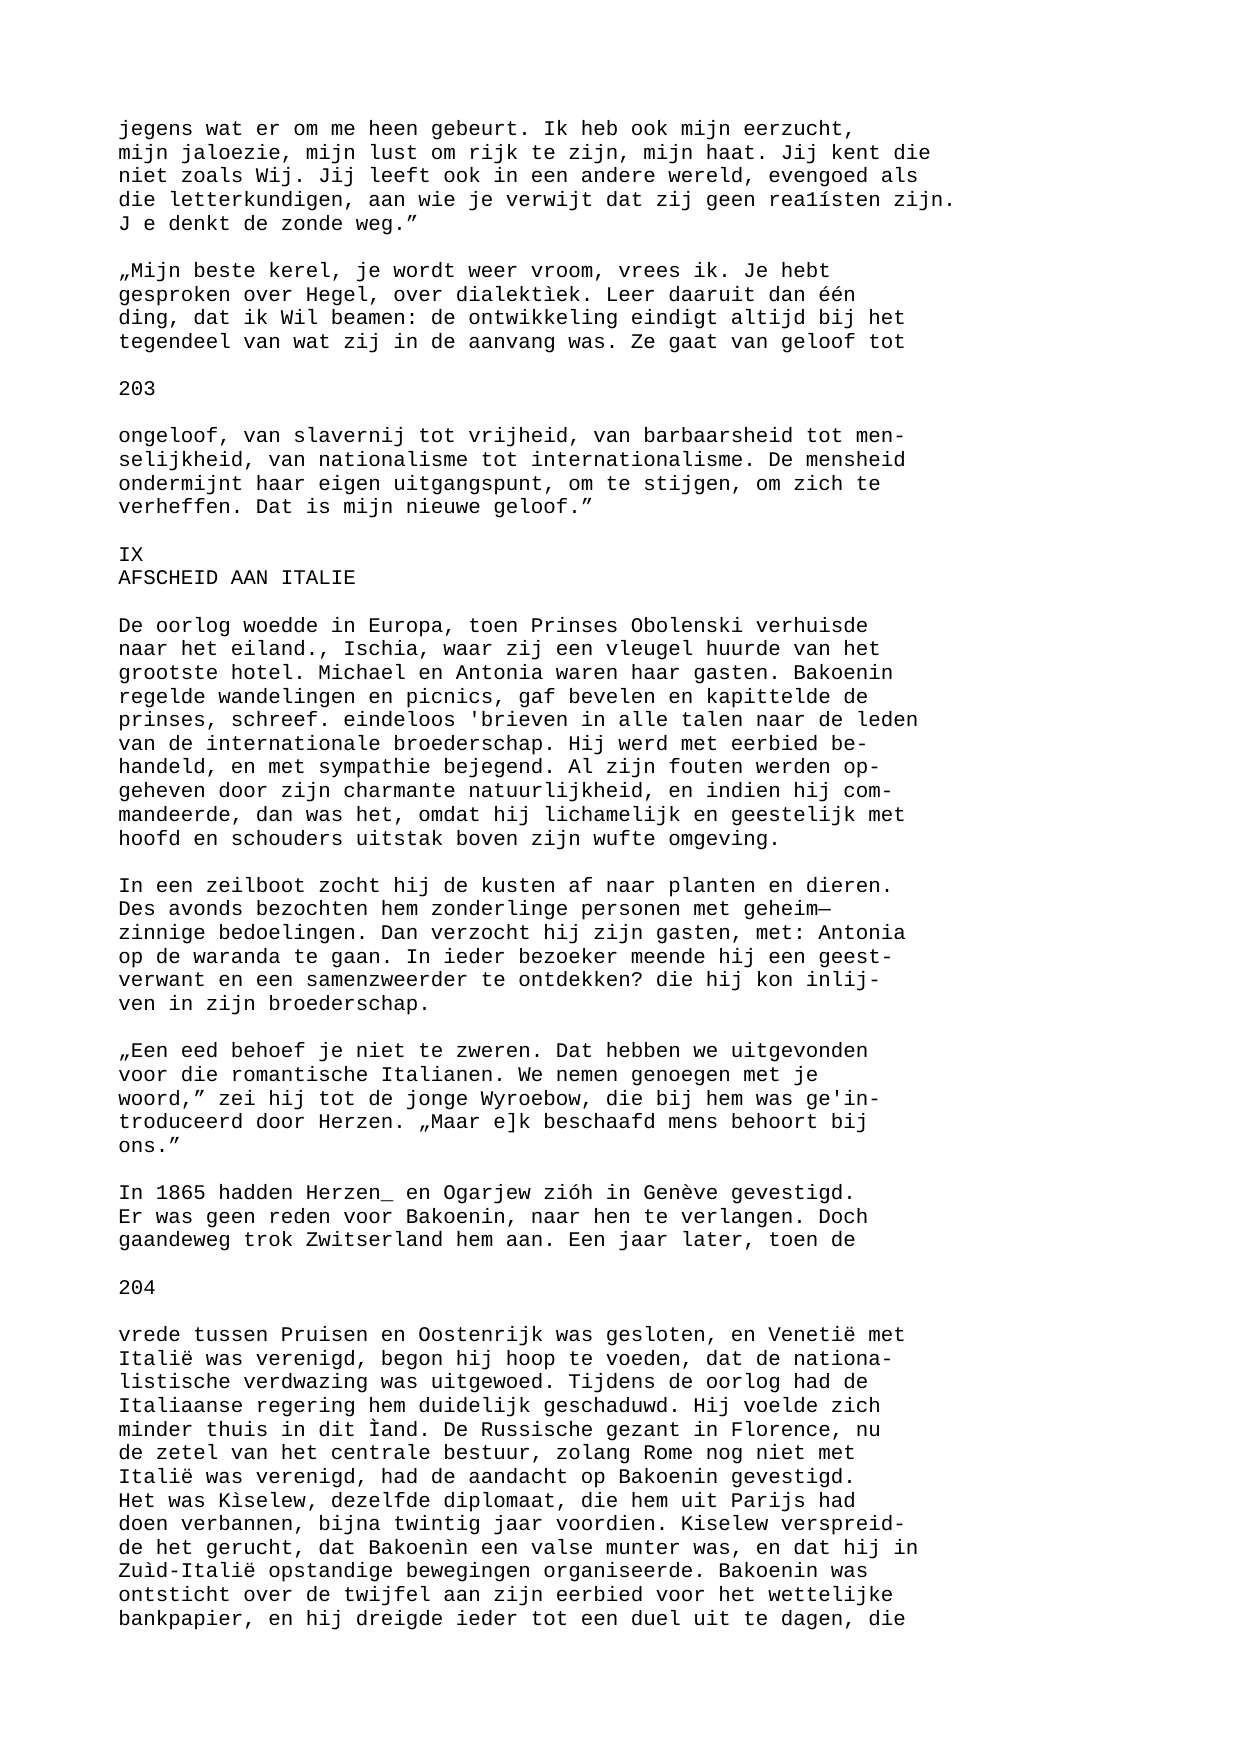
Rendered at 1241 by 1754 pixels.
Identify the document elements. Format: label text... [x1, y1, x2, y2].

text naar het eiland., Ischia, waar zij een vleugel huurde van het [118, 638, 1122, 662]
text selijkheid, van nationalisme tot internationalisme. De mensheid [118, 449, 1122, 473]
text Italië was verenigd, begon hij hoop te voeden, dat de nationa- [118, 1348, 1122, 1371]
text Zuìd-Italië opstandige bewegingen organiseerde. Bakoenin was [118, 1561, 1122, 1584]
text J e denkt de zonde weg.” [118, 213, 1122, 236]
text Des avonds bezochten hem zonderlinge personen met geheim— [118, 898, 1122, 922]
text jegens wat er om me heen gebeurt. Ik heb ook mijn eerzucht, [118, 118, 1122, 142]
text bankpapier, en hij dreigde ieder tot een duel uit te dagen, die [118, 1608, 1122, 1631]
text ding, dat ik Wil beamen: de ontwikkeling eindigt altijd bij het [118, 307, 1122, 331]
text grootste hotel. Michael en Antonia waren haar gasten. Bakoenin [118, 662, 1122, 686]
text niet zoals Wij. Jij leeft ook in een andere wereld, evengoed als [118, 165, 1122, 189]
text Er was geen reden voor Bakoenin, naar hen te verlangen. Doch [118, 1206, 1122, 1229]
text tegendeel van wat zij in de aanvang was. Ze gaat van geloof tot [118, 331, 1122, 354]
text mandeerde, dan was het, omdat hij lichamelijk en geestelijk met [118, 804, 1122, 827]
text ongeloof, van slavernij tot vrijheid, van barbaarsheid tot men- [118, 426, 1122, 449]
text „Een eed behoef je niet te zweren. Dat hebben we uitgevonden [118, 1040, 1122, 1064]
text hoofd en schouders uitstak boven zijn wufte omgeving. [118, 827, 1122, 851]
text ven in zijn broederschap. [118, 993, 1122, 1017]
text woord,” zei hij tot de jonge Wyroebow, die bij hem was ge'in- [118, 1088, 1122, 1111]
text vrede tussen Pruisen en Oostenrijk was gesloten, en Venetië met [118, 1324, 1122, 1348]
text ontsticht over de twijfel aan zijn eerbied voor het wettelijke [118, 1584, 1122, 1608]
text Italiaanse regering hem duidelijk geschaduwd. Hij voelde zich [118, 1395, 1122, 1419]
text prinses, schreef. eindeloos 'brieven in alle talen naar de leden [118, 709, 1122, 733]
text gesproken over Hegel, over dialektìek. Leer daaruit dan één [118, 284, 1122, 307]
text regelde wandelingen en picnics, gaf bevelen en kapittelde de [118, 686, 1122, 709]
text verwant en een samenzweerder te ontdekken? die hij kon inlij- [118, 969, 1122, 993]
text doen verbannen, bijna twintig jaar voordien. Kiselew verspreid- [118, 1513, 1122, 1537]
text troduceerd door Herzen. „Maar e]k beschaafd mens behoort bij [118, 1111, 1122, 1135]
text zinnige bedoelingen. Dan verzocht hij zijn gasten, met: Antonia [118, 922, 1122, 946]
text die letterkundigen, aan wie je verwijt dat zij geen rea1ísten zijn. [118, 189, 1122, 213]
text AFSCHEID AAN ITALIE [118, 567, 1122, 591]
text mijn jaloezie, mijn lust om rijk te zijn, mijn haat. Jij kent die [118, 142, 1122, 165]
text verheffen. Dat is mijn nieuwe geloof.” [118, 496, 1122, 520]
text de het gerucht, dat Bakoenìn een valse munter was, en dat hij in [118, 1537, 1122, 1561]
text van de internationale broederschap. Hij werd met eerbied be- [118, 733, 1122, 757]
text voor die romantische Italianen. We nemen genoegen met je [118, 1064, 1122, 1088]
text In 1865 hadden Herzen_ en Ogarjew zióh in Genève gevestigd. [118, 1182, 1122, 1206]
text De oorlog woedde in Europa, toen Prinses Obolenski verhuisde [118, 615, 1122, 638]
text op de waranda te gaan. In ieder bezoeker meende hij een geest- [118, 946, 1122, 969]
text 203 [118, 378, 1122, 402]
text ons.” [118, 1135, 1122, 1158]
text In een zeilboot zocht hij de kusten af naar planten en dieren. [118, 875, 1122, 898]
text IX [118, 544, 1122, 567]
text ondermijnt haar eigen uitgangspunt, om te stijgen, om zich te [118, 473, 1122, 496]
text handeld, en met sympathie bejegend. Al zijn fouten werden op- [118, 757, 1122, 780]
text listische verdwazing was uitgewoed. Tijdens de oorlog had de [118, 1371, 1122, 1395]
text minder thuis in dit Ìand. De Russische gezant in Florence, nu [118, 1419, 1122, 1442]
text Het was Kìselew‚ dezelfde diplomaat, die hem uit Parijs had [118, 1489, 1122, 1513]
text de zetel van het centrale bestuur, zolang Rome nog niet met [118, 1442, 1122, 1466]
text Italië was verenigd, had de aandacht op Bakoenin gevestigd. [118, 1466, 1122, 1489]
text gaandeweg trok Zwitserland hem aan. Een jaar later, toen de [118, 1229, 1122, 1253]
text „Mijn beste kerel, je wordt weer vroom, vrees ik. Je hebt [118, 260, 1122, 284]
text 204 [118, 1277, 1122, 1300]
text geheven door zijn charmante natuurlijkheid, en indien hij com- [118, 780, 1122, 804]
